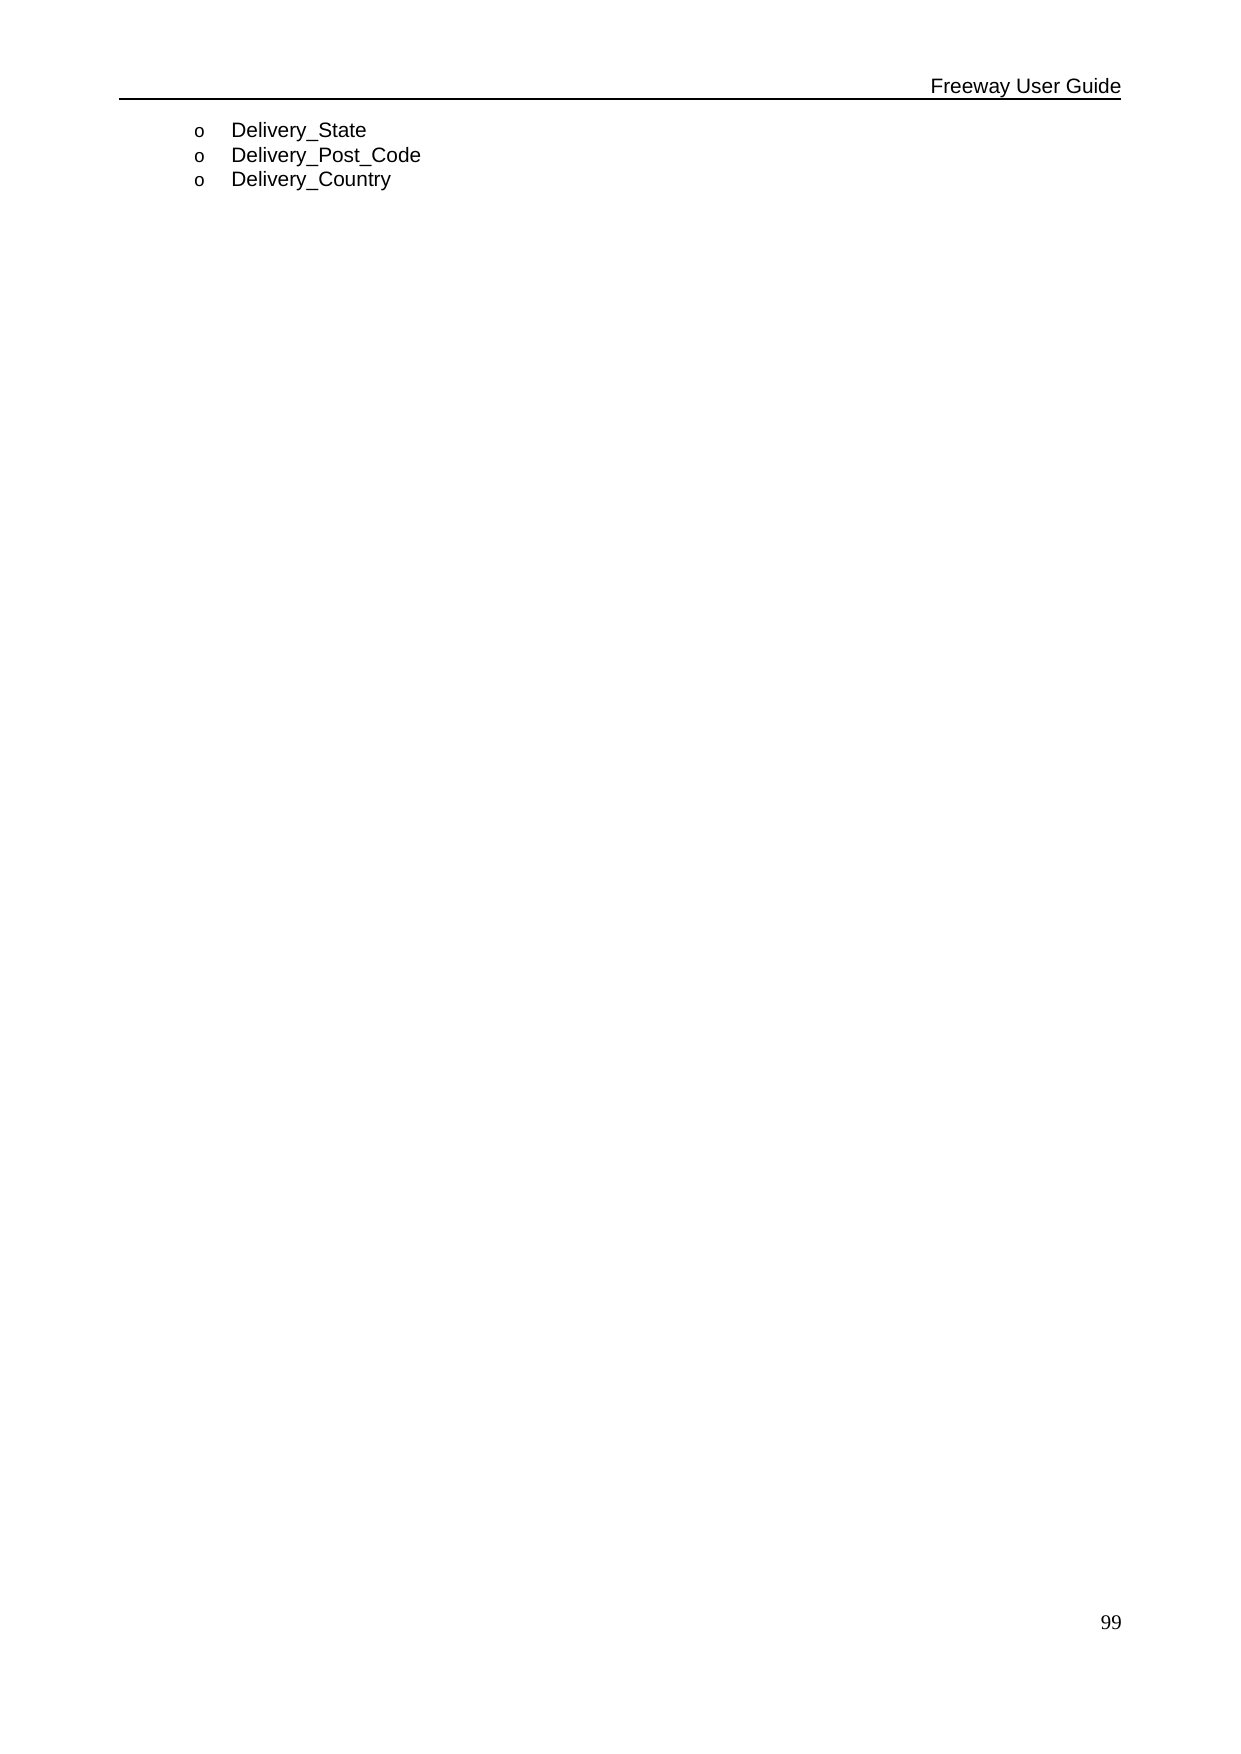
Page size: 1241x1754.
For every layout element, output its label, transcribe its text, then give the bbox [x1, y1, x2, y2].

list Delivery_State [194, 119, 1121, 143]
list Delivery_Country [194, 168, 1121, 192]
list Delivery_Post_Code [194, 143, 1121, 168]
